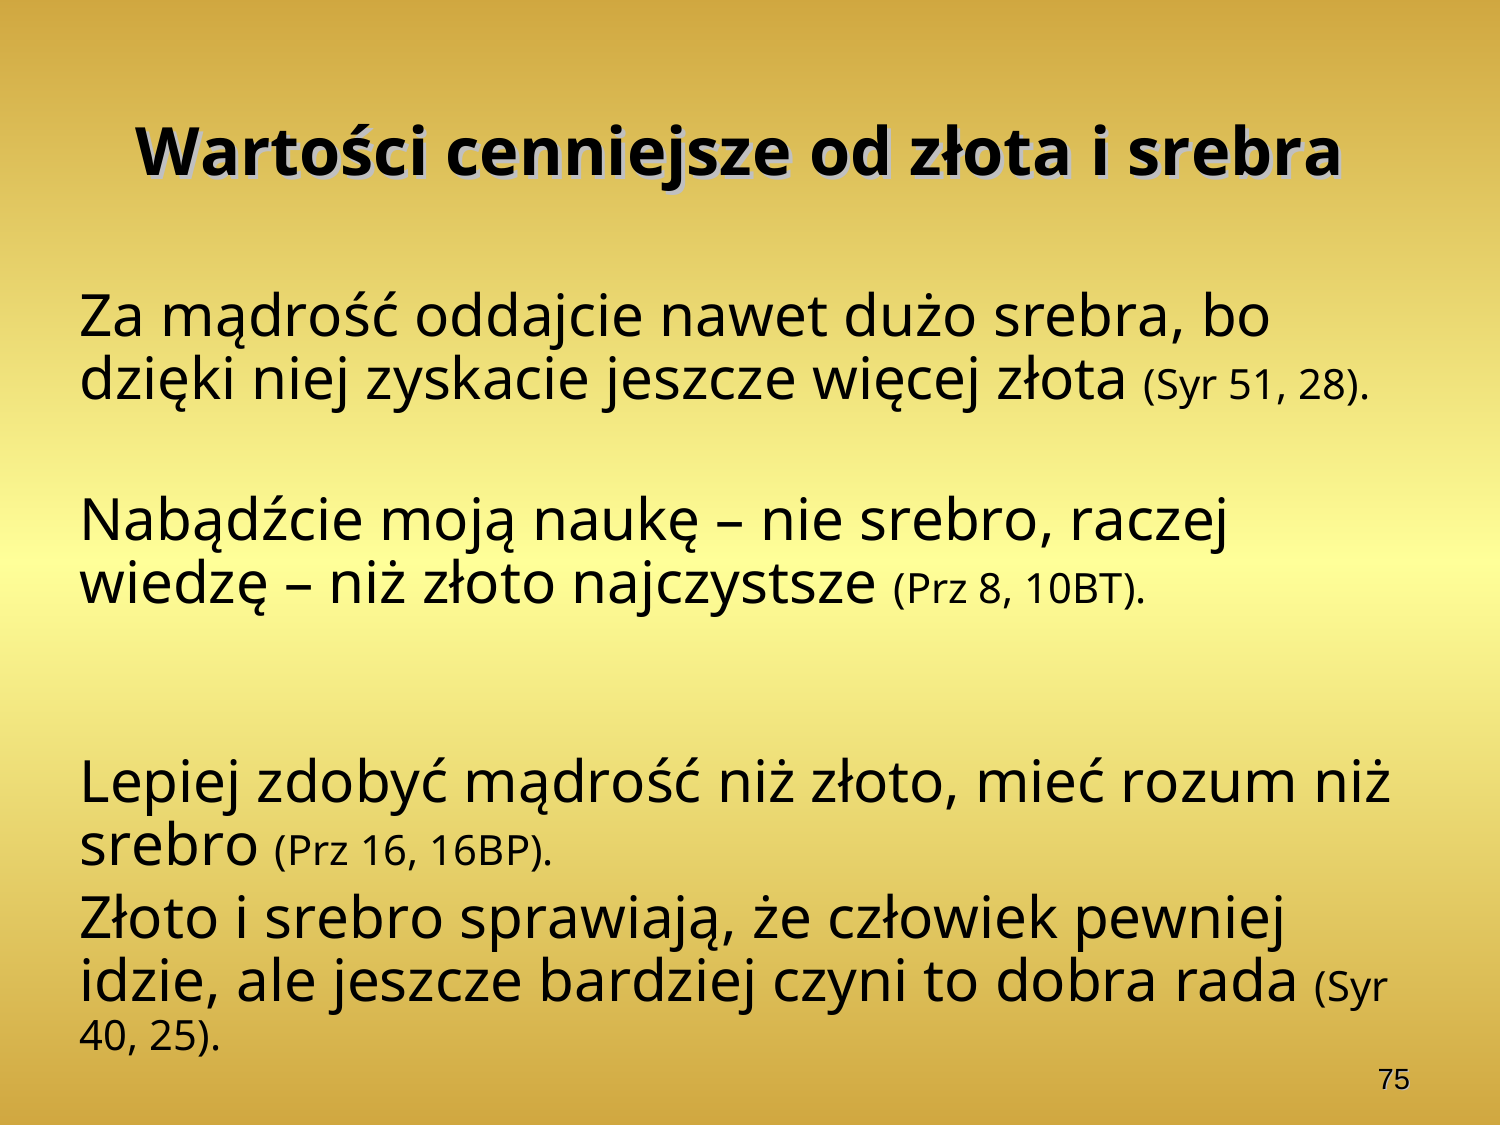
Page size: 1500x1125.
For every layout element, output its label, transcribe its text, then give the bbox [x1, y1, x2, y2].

list Za mądrość oddajcie nawet dużo srebra, bo dzięki niej zyskacie jeszcze więcej złota (Syr 51, 28). Nabądźcie moją naukę – nie srebro, raczej wiedzę – niż złoto najczystsze (Prz 8, 10BT). Lepiej zdobyć mądrość niż złoto, mieć rozum niż srebro (Prz 16, 16BP). Złoto i srebro sprawiają, że człowiek pewniej idzie, ale jeszcze bardziej czyni to dobra rada (Syr 40, 25). [64, 278, 1439, 1083]
text_box [1074, 1083, 1426, 1103]
title Wartości cenniejsze od złota i srebra [64, 66, 1415, 232]
